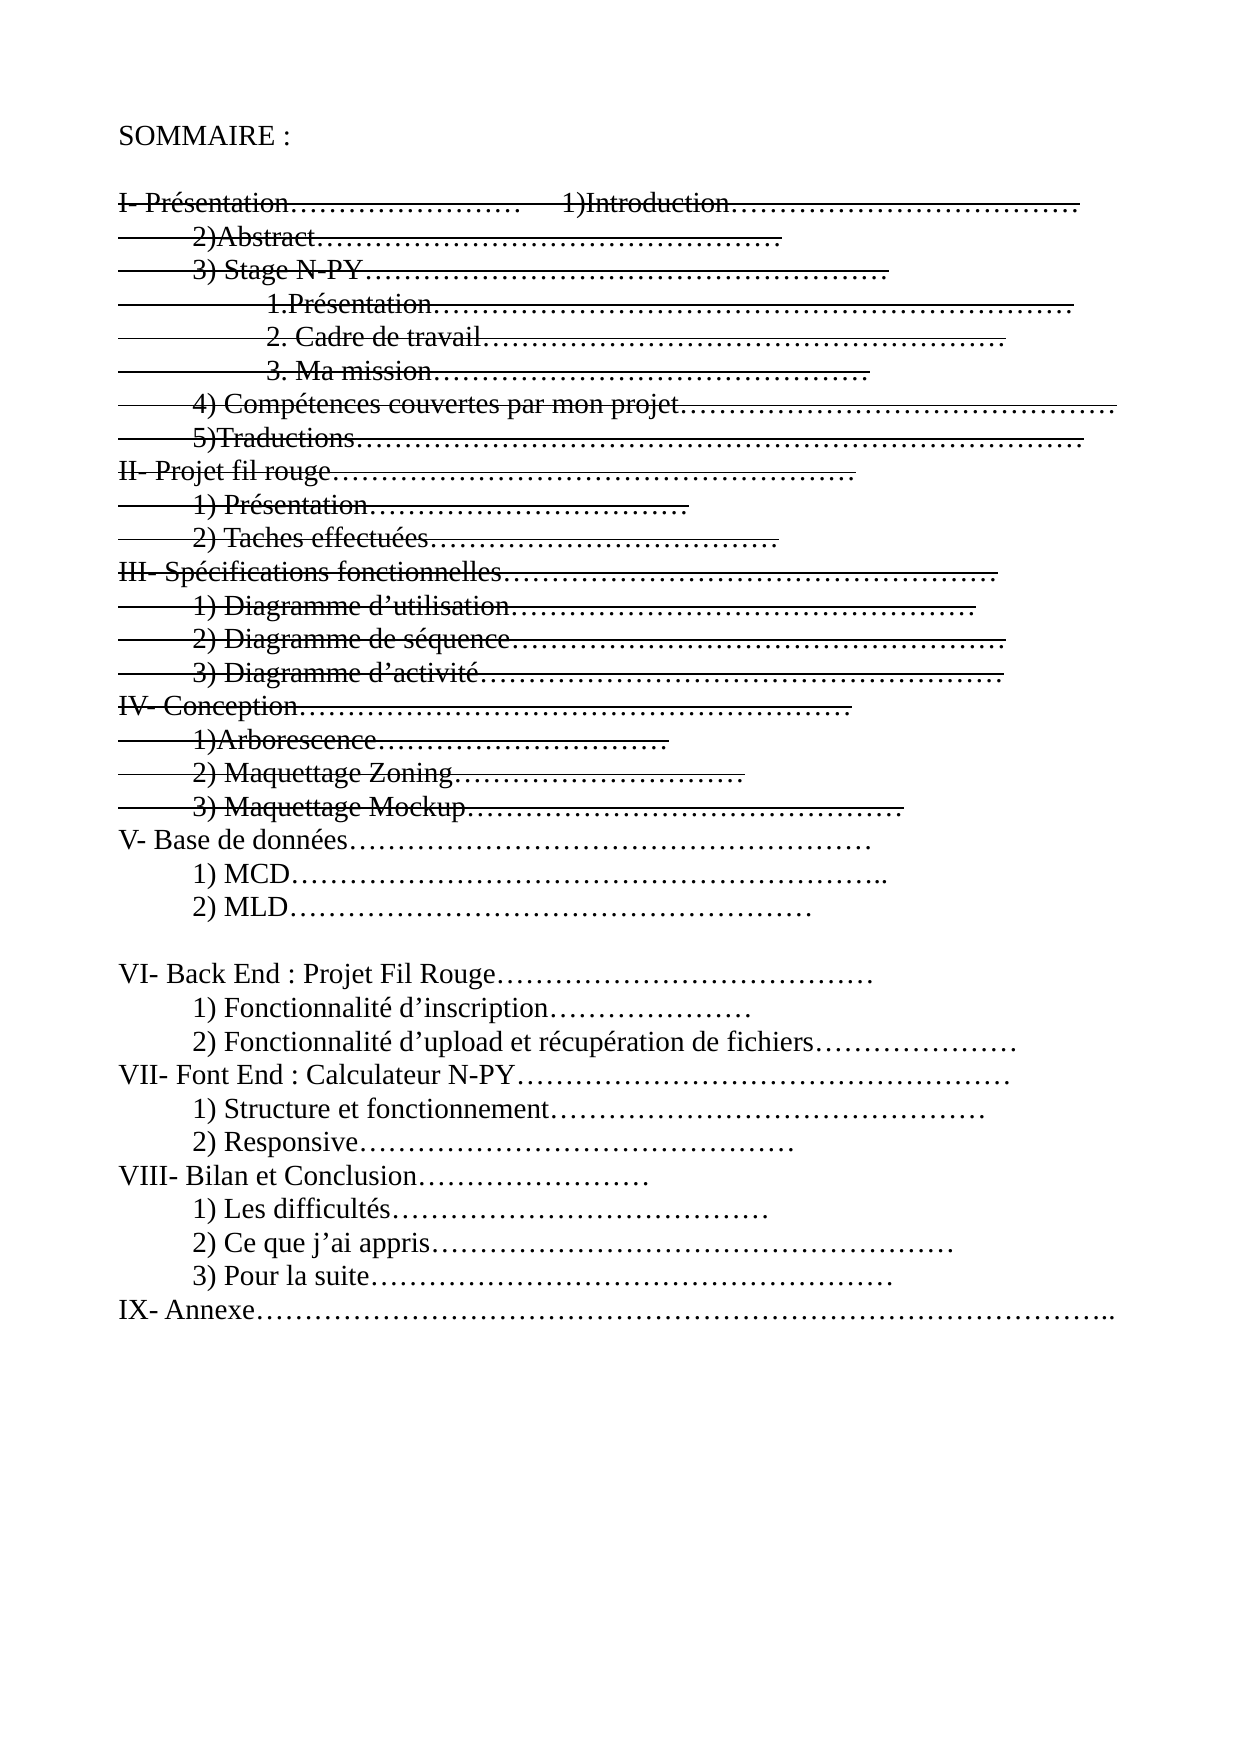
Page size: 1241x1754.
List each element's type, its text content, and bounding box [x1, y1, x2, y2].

text 2) Diagramme de séquence…………………………………………… [118, 621, 1122, 655]
text 2. Cadre de travail……………………………………………… [118, 319, 1122, 353]
text 3) Stage N-PY……………………………………………… [118, 252, 1122, 286]
text 1) Les difficultés………………………………… [118, 1191, 1122, 1225]
text 1) Présentation…………………………… [118, 487, 1122, 521]
text 1) Structure et fonctionnement……………………………………… [118, 1091, 1122, 1124]
text IV- Conception………………………………………………… 1)Arborescence………………………… [118, 688, 1122, 755]
text SOMMAIRE : [118, 118, 1122, 152]
text VIII- Bilan et Conclusion…………………… [118, 1158, 1122, 1191]
text 2) Taches effectuées……………………………… [118, 521, 1122, 554]
text 3. Ma mission……………………………………… [118, 353, 1122, 386]
text 3) Diagramme d’activité……………………………………………… [118, 655, 1122, 688]
text 3) Maquettage Mockup……………………………………… [118, 789, 1122, 822]
text VII- Font End : Calculateur N-PY…………………………………………… [118, 1057, 1122, 1091]
text II- Projet fil rouge……………………………………………… [118, 453, 1122, 487]
text III- Spécifications fonctionnelles…………………………………………… [118, 554, 1122, 588]
text 2) Ce que j’ai appris……………………………………………… [118, 1225, 1122, 1258]
text I- Présentation…………………… 1)Introduction……………………………… 2)Abstract………………………………………… [118, 185, 1122, 252]
text 1) Diagramme d’utilisation………………………………………… [118, 588, 1122, 621]
text 1) Fonctionnalité d’inscription………………… [118, 990, 1122, 1024]
text VI- Back End : Projet Fil Rouge………………………………… [118, 957, 1122, 990]
text 3) Pour la suite……………………………………………… [118, 1258, 1122, 1292]
text 1) MCD…………………………………………………….. [118, 856, 1122, 889]
text 4) Compétences couvertes par mon projet……………………………………… [118, 386, 1122, 420]
text V- Base de données……………………………………………… [118, 822, 1122, 856]
text IX- Annexe…………………………………………………………………………….. [118, 1292, 1122, 1326]
text 2) Fonctionnalité d’upload et récupération de fichiers………………… [118, 1024, 1122, 1057]
text 1.Présentation………………………………………………………… [118, 286, 1122, 319]
text 2) Maquettage Zoning………………………… [118, 755, 1122, 789]
text 2) MLD……………………………………………… [118, 889, 1122, 923]
text 5)Traductions………………………………………………………………… [118, 420, 1122, 453]
text 2) Responsive……………………………………… [118, 1124, 1122, 1158]
